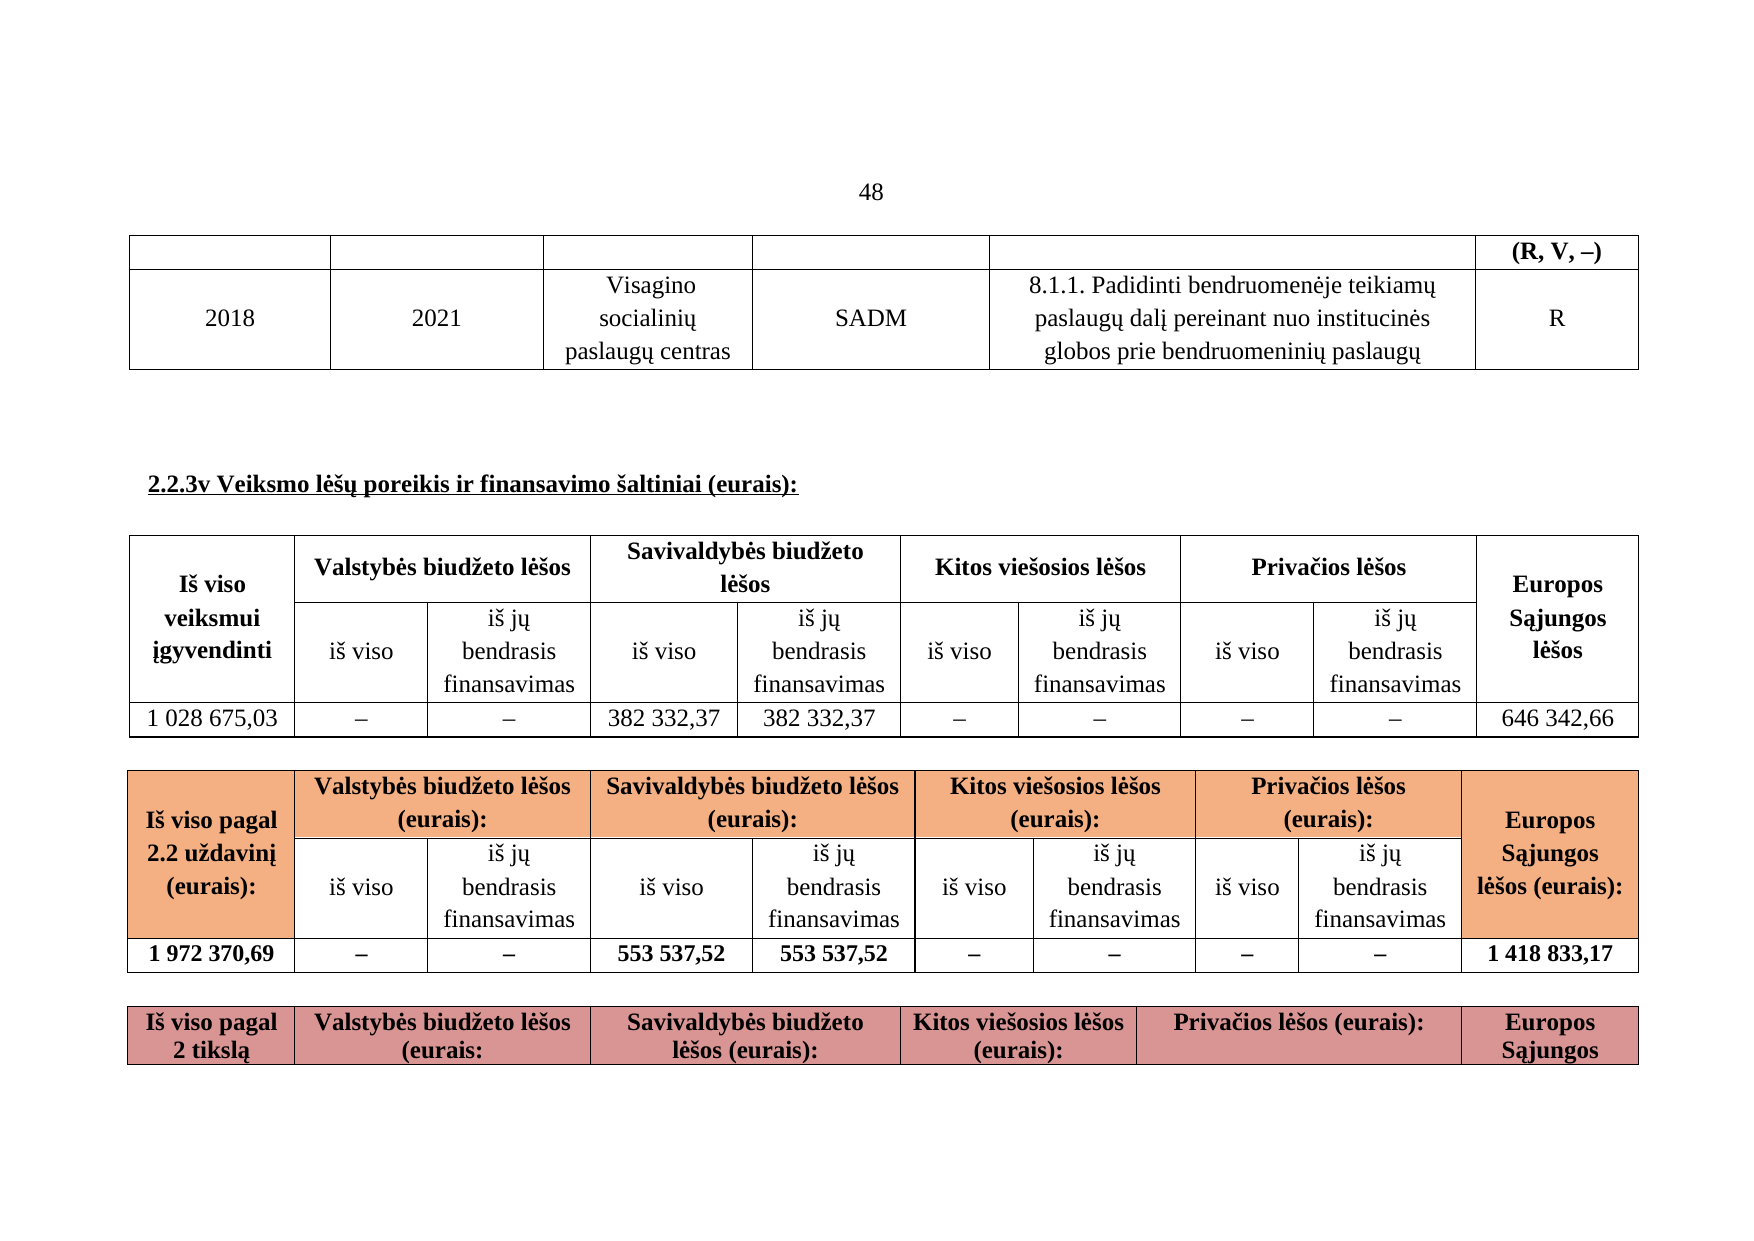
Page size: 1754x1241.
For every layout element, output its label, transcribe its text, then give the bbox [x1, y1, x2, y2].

table_cell R [1476, 270, 1638, 369]
table_cell iš jų bendrasis finansavimas [428, 839, 590, 938]
table_cell 382 332,37 [738, 703, 900, 736]
table_cell – [1196, 939, 1298, 972]
table_cell 382 332,37 [591, 703, 737, 736]
table_header [130, 236, 330, 269]
table_cell iš jų bendrasis finansavimas [1019, 603, 1180, 702]
table_header Privačios lėšos [1181, 536, 1476, 602]
table_header [753, 236, 989, 269]
table_header Savivaldybės biudžeto lėšos (eurais): [591, 1007, 900, 1064]
table_cell 553 537,52 [753, 939, 914, 972]
table_header Savivaldybės biudžeto lėšos [591, 536, 900, 602]
table_cell – [1019, 703, 1180, 736]
table_cell – [1181, 703, 1313, 736]
table_cell SADM [753, 270, 989, 369]
table_cell iš viso [295, 603, 427, 702]
table_cell – [428, 939, 590, 972]
text 2.2.3v Veiksmo lėšų poreikis ir finansavimo šaltiniai (eurais): [118, 469, 1624, 498]
table_cell 1 972 370,69 [128, 939, 294, 972]
table_cell iš viso [1181, 603, 1313, 702]
table_header Privačios lėšos (eurais): [1137, 1007, 1461, 1064]
table_cell iš viso [591, 603, 737, 702]
table_header (R, V, –) [1476, 236, 1638, 269]
table_header [990, 236, 1475, 269]
table_cell iš viso [901, 603, 1018, 702]
table_header Privačios lėšos (eurais): [1196, 771, 1461, 837]
table_cell iš jų bendrasis finansavimas [1034, 839, 1195, 938]
table_cell – [428, 703, 590, 736]
table_cell Visagino socialinių paslaugų centras [544, 270, 752, 369]
table_header Iš viso pagal 2 tikslą [128, 1007, 294, 1064]
table_cell 2021 [331, 270, 543, 369]
table_cell 553 537,52 [591, 939, 752, 972]
table_cell iš jų bendrasis finansavimas [753, 839, 914, 938]
table_cell 646 342,66 [1477, 703, 1638, 736]
table_cell iš viso [295, 839, 427, 938]
table_header Europos Sąjungos lėšos [1477, 536, 1638, 702]
table_cell iš viso [1196, 839, 1298, 938]
table_header Iš viso pagal 2.2 uždavinį (eurais): [128, 771, 294, 938]
table_cell – [1314, 703, 1476, 736]
table_cell – [295, 703, 427, 736]
table_cell – [295, 939, 427, 972]
table_header Valstybės biudžeto lėšos (eurais: [295, 1007, 590, 1064]
table_header Valstybės biudžeto lėšos [295, 536, 590, 602]
table_header Valstybės biudžeto lėšos (eurais): [295, 771, 590, 837]
table_cell – [1034, 939, 1195, 972]
table_cell iš jų bendrasis finansavimas [1299, 839, 1461, 938]
table_header Savivaldybės biudžeto lėšos (eurais): [591, 771, 914, 837]
table_header Europos Sąjungos lėšos (eurais): [1462, 771, 1638, 938]
table_cell 8.1.1. Padidinti bendruomenėje teikiamų paslaugų dalį pereinant nuo institucinės globos prie bendruomeninių paslaugų [990, 270, 1475, 369]
table_cell – [1299, 939, 1461, 972]
table_header Iš viso veiksmui įgyvendinti [130, 536, 294, 702]
table_cell iš viso [916, 839, 1033, 938]
table_header Kitos viešosios lėšos (eurais): [916, 771, 1195, 837]
table_cell iš jų bendrasis finansavimas [428, 603, 590, 702]
table_cell iš viso [591, 839, 752, 938]
table_cell – [916, 939, 1033, 972]
table_header Kitos viešosios lėšos (eurais): [901, 1007, 1136, 1064]
table_header Europos Sąjungos [1462, 1007, 1638, 1064]
table_cell 2018 [130, 270, 330, 369]
table_header [331, 236, 543, 269]
table_cell iš jų bendrasis finansavimas [1314, 603, 1476, 702]
table_cell 1 418 833,17 [1462, 939, 1638, 972]
table_cell 1 028 675,03 [130, 703, 294, 736]
table_header [544, 236, 752, 269]
table_header Kitos viešosios lėšos [901, 536, 1180, 602]
table_cell iš jų bendrasis finansavimas [738, 603, 900, 702]
table_cell – [901, 703, 1018, 736]
